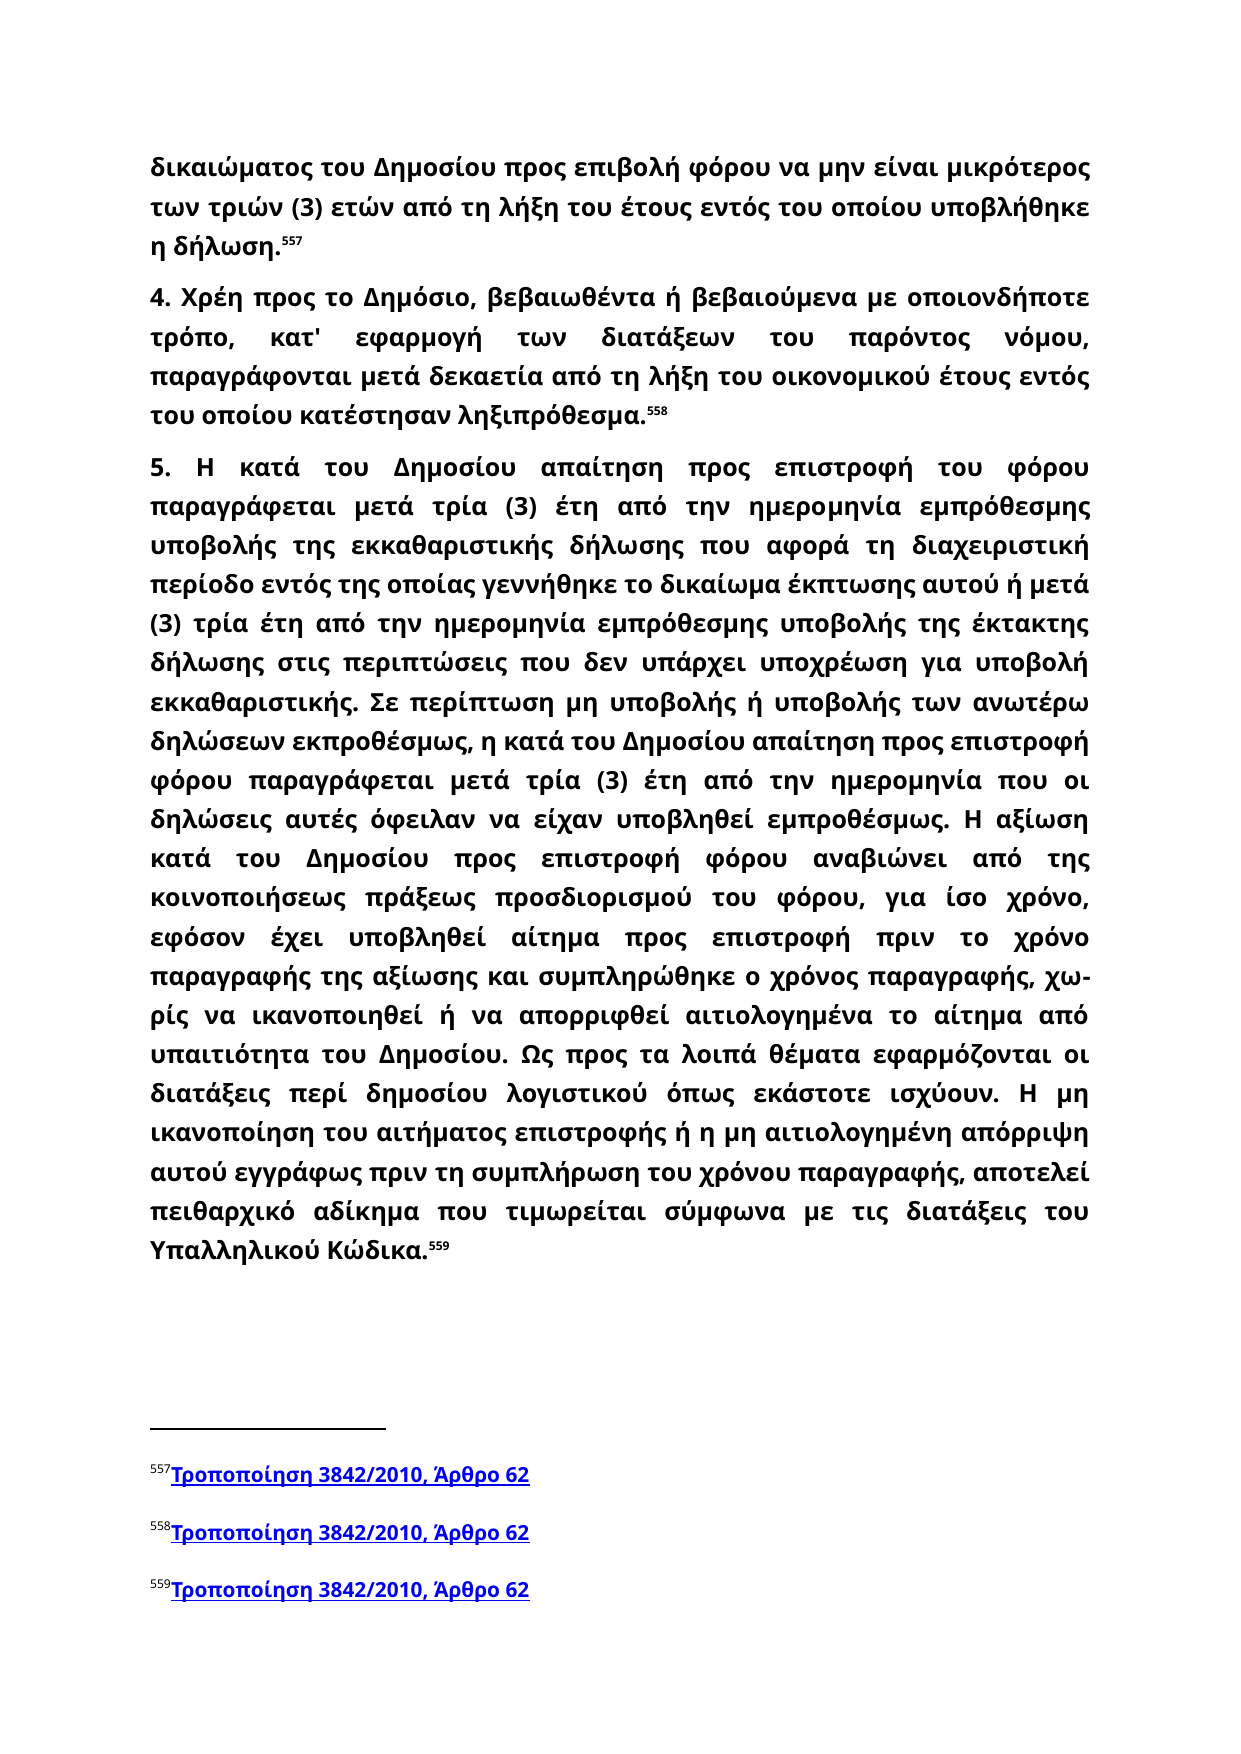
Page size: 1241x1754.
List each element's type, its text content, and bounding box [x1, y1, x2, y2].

text δικαιώματος του Δημοσίου προς επιβο­λή φόρου να μην είναι μικρότερος των τριών (3) ετών α­πό τη λήξη του έτους εντός του οποίου υποβλήθηκε η δήλωση. [150, 150, 1090, 262]
text 4. Χρέη προς το Δημόσιο, βεβαιωθέντα ή βεβαιούμενα με οποιονδήποτε τρόπο, κατ' εφαρμογή των διατάξεων του παρόντος νόμου, παραγράφονται μετά δεκαετία από τη λήξη του οικονομικού έτους εντός του οποίου κατέ­στησαν ληξιπρόθεσμα. [150, 280, 1090, 432]
text 5. Η κατά του Δημοσίου απαίτηση προς επιστροφή του φόρου παραγράφεται μετά τρία (3) έτη από την ημερο­μηνία εμπρόθεσμης υποβολής της εκκαθαριστικής δήλω­σης που αφορά τη διαχειριστική περίοδο εντός της οποί­ας γεννήθηκε το δικαίωμα έκπτωσης αυτού ή μετά (3) τρία έτη από την ημερομηνία εμπρόθεσμης υποβολής της έκτακτης δήλωσης στις περιπτώσεις που δεν υπάρχει υποχρέωση για υποβολή εκκαθαριστικής. Σε περί­πτωση μη υποβολής ή υποβολής των ανωτέρω δηλώσεων εκπροθέσμως, η κατά του Δημοσίου απαίτηση προς επιστροφή φόρου παραγράφεται μετά τρία (3) έτη από την ημερομηνία που οι δηλώσεις αυτές όφειλαν να είχαν υποβληθεί εμπροθέσμως. Η αξίωση κατά του Δημοσίου προς επιστροφή φόρου αναβιώνει από της κοινοποιήσεως πράξεως προσδιορι­σμού του φόρου, για ίσο χρόνο, εφόσον έχει υποβληθεί αίτημα προς επιστροφή πριν το χρόνο παραγραφής της αξίωσης και συμπληρώθηκε ο χρόνος παραγραφής, χω­ρίς να ικανοποιηθεί ή να απορριφθεί αιτιολογημένα το αίτημα από υπαιτιότητα του Δημοσίου. Ως προς τα λοιπά θέματα εφαρμόζονται οι διατάξεις περί δημοσίου λογιστικού όπως εκάστοτε ισχύουν. Η μη ικανοποίηση του αιτήματος επιστροφής ή η μη αιτιολογημένη απόρριψη αυτού εγγράφως πριν τη συμπλήρωση του χρόνου παραγραφής, αποτελεί πειθαρχι­κό αδίκημα που τιμωρείται σύμφωνα με τις διατάξεις του Υπαλληλικού Κώδικα. [150, 449, 1090, 1267]
text Τροποποίηση 3842/2010, Άρθρο 62 [150, 1576, 1090, 1604]
text Τροποποίηση 3842/2010, Άρθρο 62 [150, 1460, 1090, 1489]
text Τροποποίηση 3842/2010, Άρθρο 62 [150, 1518, 1090, 1546]
